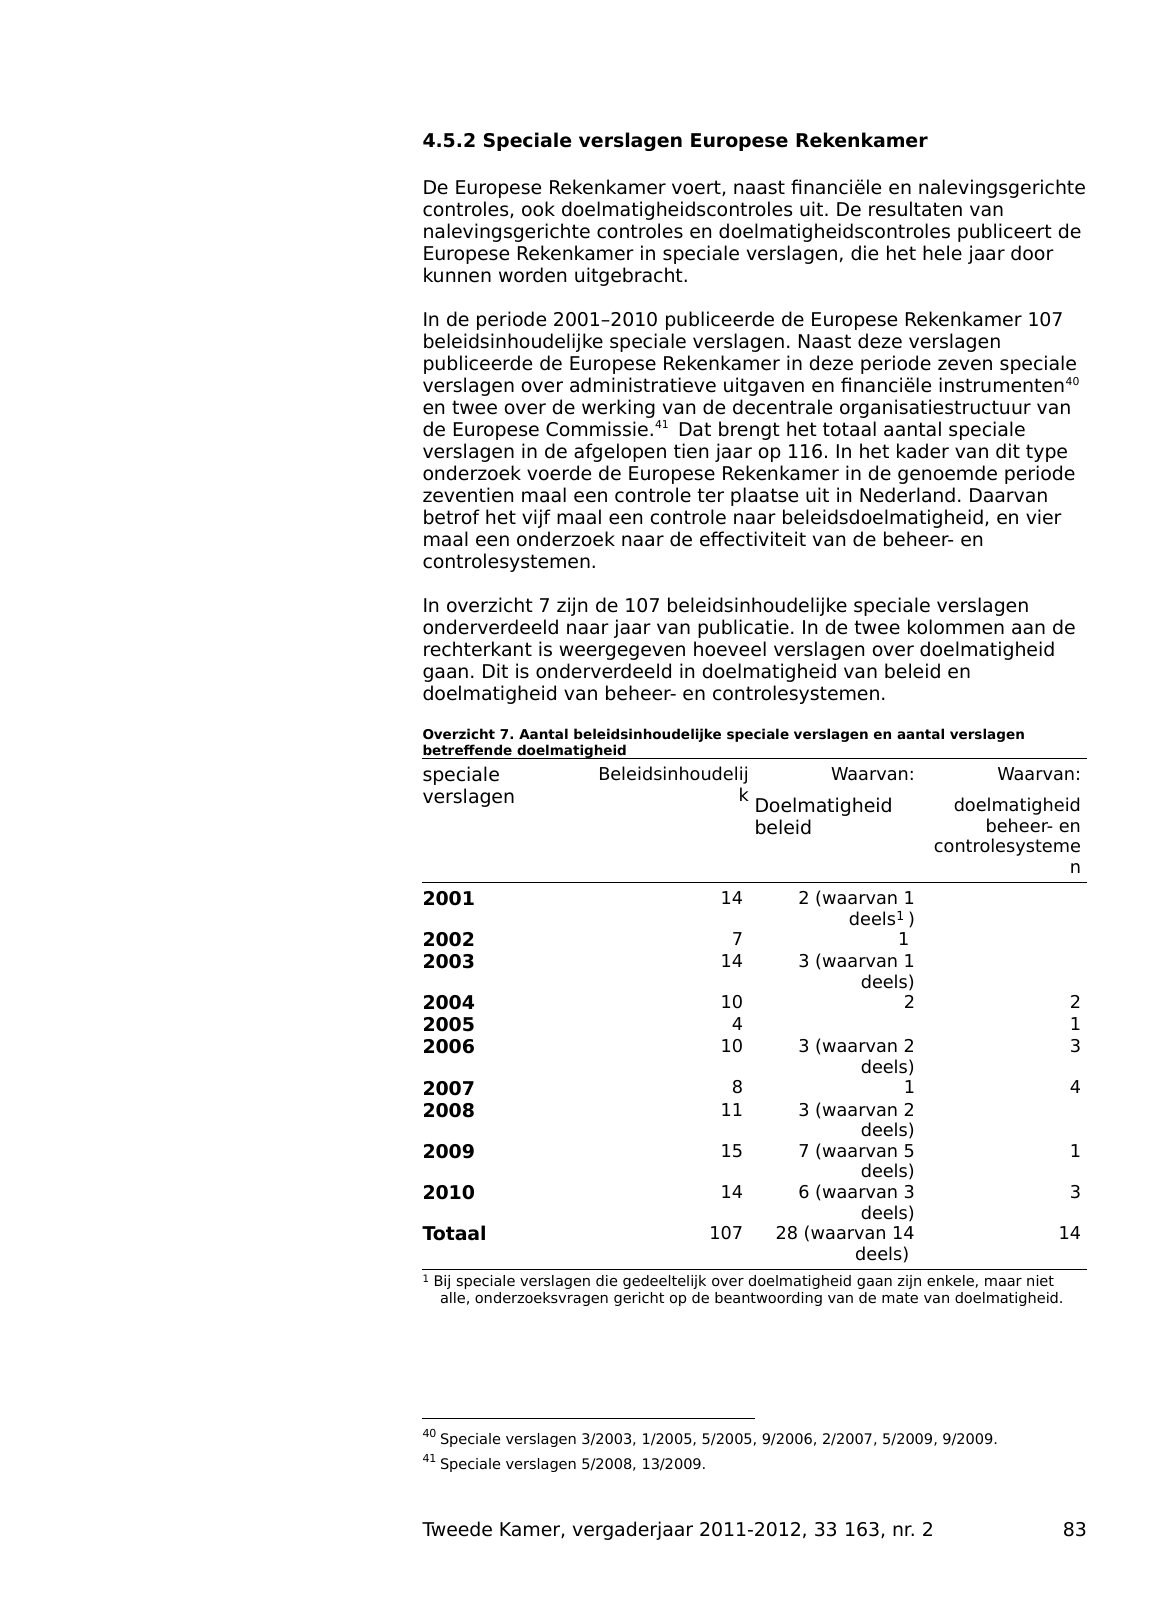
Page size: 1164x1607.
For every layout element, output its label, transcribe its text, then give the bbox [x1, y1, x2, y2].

table_cell 14 [921, 1223, 1087, 1269]
table_cell [754, 1014, 921, 1036]
table_cell 2008 [422, 1100, 588, 1141]
table_cell 2003 [422, 951, 588, 992]
text Speciale verslagen 3/2003, 1/2005, 5/2005, 9/2006, 2/2007, 5/2009, 9/2009. [422, 1427, 1087, 1449]
table_cell Waarvan: [921, 759, 1087, 789]
table_cell Beleidsinhoudelijk [588, 759, 754, 882]
table_cell 10 [588, 992, 754, 1014]
text In de periode 2001–2010 publiceerde de Europese Rekenkamer 107 beleidsinhoudelijke speciale verslagen. Naast deze verslagen publiceerde de Europese Rekenkamer in deze periode zeven speciale verslagen over administratieve uitgaven en financiële instrumenten en twee over de werking van de decentrale organisatiestructuur van de Europese Commissie. Dat brengt het totaal aantal speciale verslagen in de afgelopen tien jaar op 116. In het kader van dit type onderzoek voerde de Europese Rekenkamer in de genoemde periode zeventien maal een controle ter plaatse uit in Nederland. Daarvan betrof het vijf maal een controle naar beleidsdoelmatigheid, en vier maal een onderzoek naar de effectiviteit van de beheer- en controlesystemen. [422, 309, 1087, 573]
table_cell 1 [754, 929, 921, 951]
text De Europese Rekenkamer voert, naast financiële en nalevingsgerichte controles, ook doelmatigheidscontroles uit. De resultaten van nalevingsgerichte controles en doelmatigheidscontroles publiceert de Europese Rekenkamer in speciale verslagen, die het hele jaar door kunnen worden uitgebracht. [422, 177, 1087, 287]
table_cell 7 [588, 929, 754, 951]
table_cell 2002 [422, 929, 588, 951]
table_cell Doelmatigheid beleid [754, 789, 921, 882]
table_cell 8 [588, 1078, 754, 1099]
text In overzicht 7 zijn de 107 beleidsinhoudelijke speciale verslagen onderverdeeld naar jaar van publicatie. In de twee kolommen aan de rechterkant is weergegeven hoeveel verslagen over doelmatigheid gaan. Dit is onderverdeeld in doelmatigheid van beleid en doelmatigheid van beheer- en controlesystemen. [422, 595, 1087, 705]
table_cell 2 [921, 992, 1087, 1014]
text Speciale verslagen 5/2008, 13/2009. [422, 1452, 1087, 1474]
table_cell 2006 [422, 1036, 588, 1077]
table_cell 6 (waarvan 3 deels) [754, 1182, 921, 1223]
table_cell 2001 [422, 883, 588, 929]
table_cell [921, 883, 1087, 929]
table_cell 14 [588, 1182, 754, 1223]
table_cell 14 [588, 951, 754, 992]
table_cell 3 (waarvan 2 deels) [754, 1100, 921, 1141]
table_cell 107 [588, 1223, 754, 1269]
table_cell 2007 [422, 1078, 588, 1099]
table_cell speciale verslagen [422, 759, 588, 882]
table_cell Waarvan: [754, 759, 921, 789]
table_cell 1 Bij speciale verslagen die gedeeltelijk over doelmatigheid gaan zijn enkele, maar niet alle, onderzoeksvragen gericht op de beantwoording van de mate van doelmatigheid. [422, 1270, 1087, 1307]
table_cell 14 [588, 883, 754, 929]
table_cell 2009 [422, 1141, 588, 1182]
table_cell 3 [921, 1036, 1087, 1077]
table_cell 3 (waarvan 2 deels) [754, 1036, 921, 1077]
table_cell 7 (waarvan 5 deels) [754, 1141, 921, 1182]
table_cell 2 (waarvan 1 deels1) [754, 883, 921, 929]
table_cell 2 [754, 992, 921, 1014]
table_cell [921, 929, 1087, 951]
table_cell doelmatigheid beheer- en controlesystemen [921, 789, 1087, 882]
table_cell 3 (waarvan 1 deels) [754, 951, 921, 992]
table_cell 2010 [422, 1182, 588, 1223]
table_cell 1 [921, 1014, 1087, 1036]
table_cell 1 [754, 1078, 921, 1099]
table_cell [921, 1100, 1087, 1141]
table_header Overzicht 7. Aantal beleidsinhoudelijke speciale verslagen en aantal verslagen betreffende doelmatigheid [422, 727, 1087, 758]
table_cell 28 (waarvan 14 deels) [754, 1223, 921, 1269]
table_cell [921, 951, 1087, 992]
table_cell 3 [921, 1182, 1087, 1223]
table_cell 2005 [422, 1014, 588, 1036]
subtitle 4.5.2 Speciale verslagen Europese Rekenkamer [422, 130, 1087, 152]
table_cell Totaal [422, 1223, 588, 1269]
table_cell 10 [588, 1036, 754, 1077]
table_cell 4 [588, 1014, 754, 1036]
table_cell 15 [588, 1141, 754, 1182]
table_cell 1 [921, 1141, 1087, 1182]
table_cell 2004 [422, 992, 588, 1014]
table_cell 4 [921, 1078, 1087, 1099]
table_cell 11 [588, 1100, 754, 1141]
